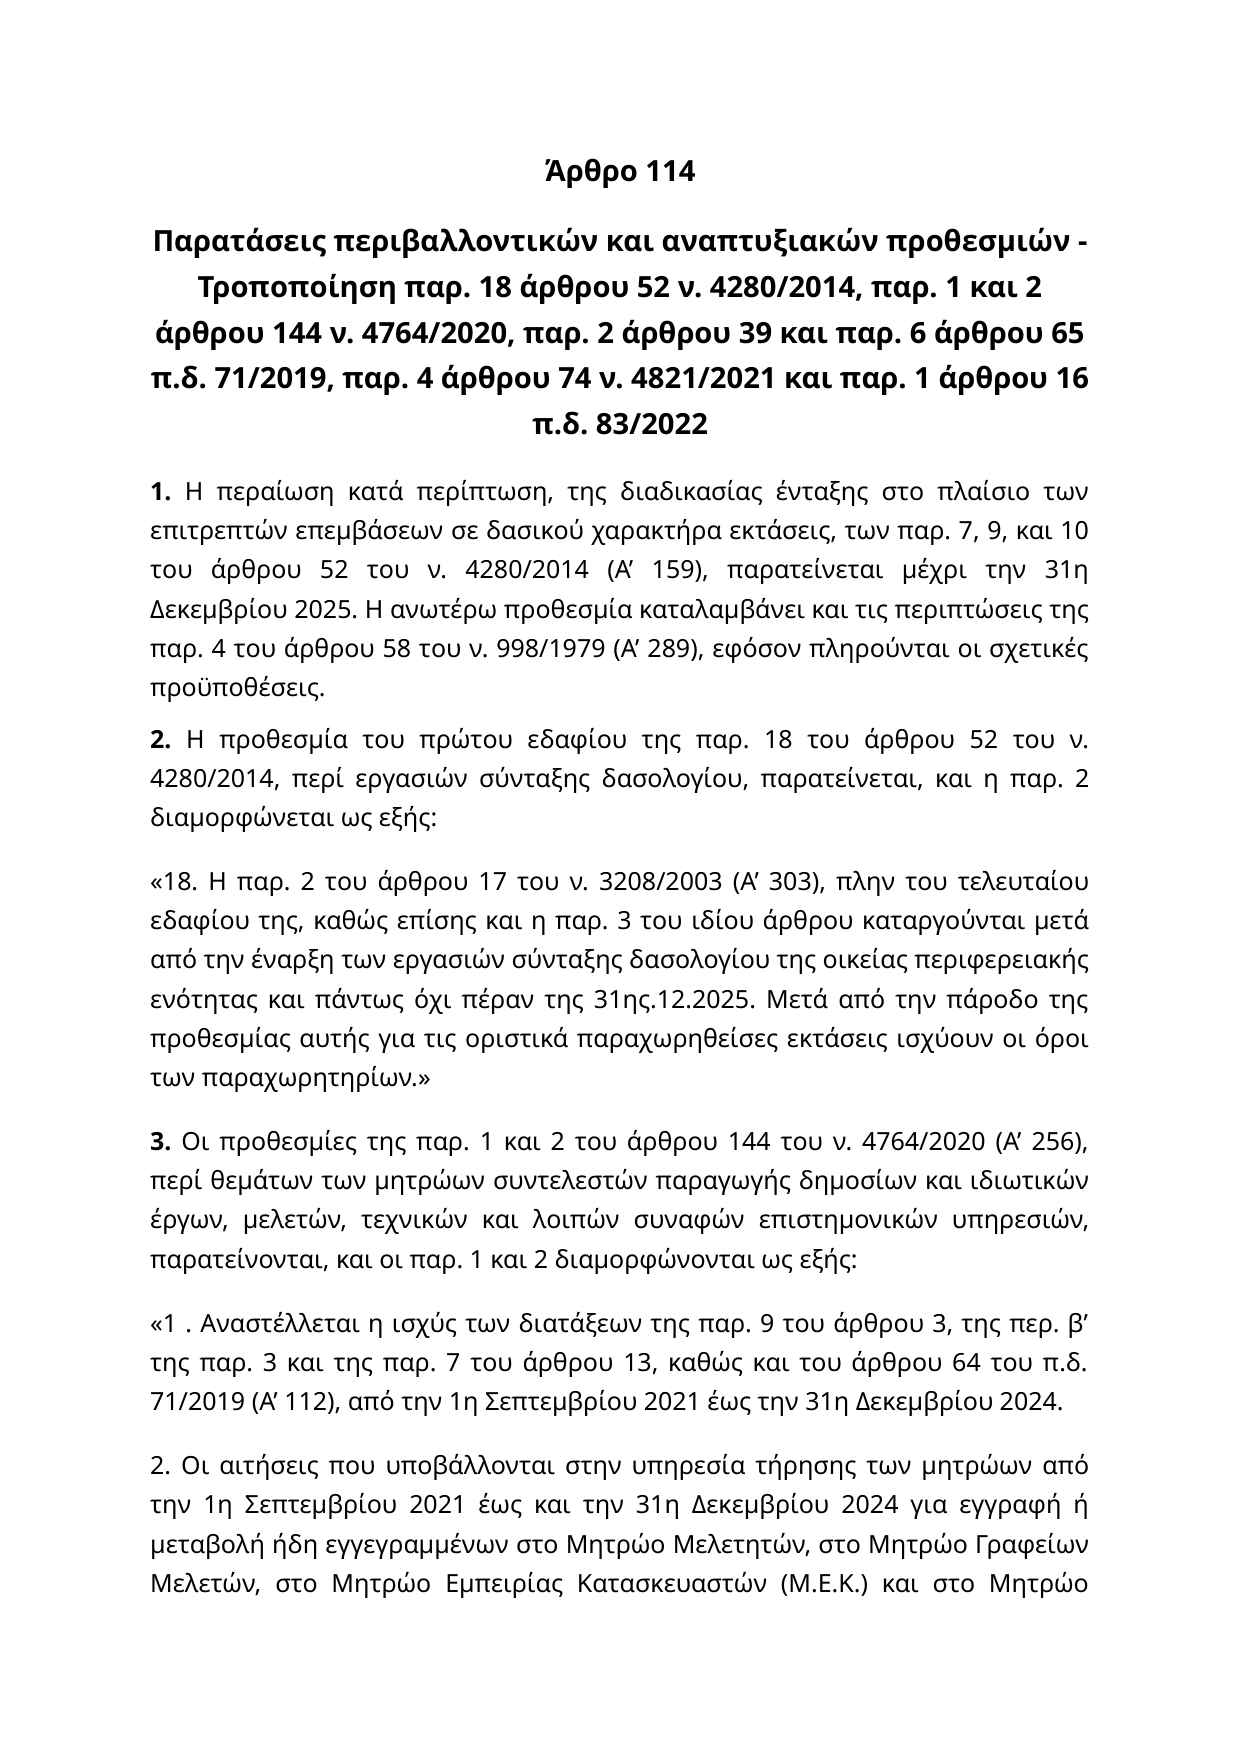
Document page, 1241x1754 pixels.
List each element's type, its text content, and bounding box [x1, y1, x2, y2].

subtitle Άρθρο 114 [150, 150, 1090, 190]
text 2. Οι αιτήσεις που υποβάλλονται στην υπηρεσία τήρησης των μητρώων από την 1η Σεπτεμβρίου 2021 έως και την 31η Δεκεμβρίου 2024 για εγγραφή ή μεταβολή ήδη εγγεγραμμένων στο Μητρώο Μελετητών, στο Μητρώο Γραφείων Μελετών, στο Μητρώο Εμπειρίας Κατασκευαστών (Μ.Ε.Κ.) και στο Μητρώο [150, 1448, 1090, 1599]
text 3. Οι προθεσμίες της παρ. 1 και 2 του άρθρου 144 του ν. 4764/2020 (Α’ 256), περί θεμάτων των μητρώων συντελεστών παραγωγής δημοσίων και ιδιωτικών έργων, μελετών, τεχνικών και λοιπών συναφών επιστημονικών υπηρεσιών, παρατείνονται, και οι παρ. 1 και 2 διαμορφώνονται ως εξής: [150, 1124, 1090, 1275]
text 1. Η περαίωση κατά περίπτωση, της διαδικασίας ένταξης στο πλαίσιο των επιτρεπτών επεμβάσεων σε δασικού χαρακτήρα εκτάσεις, των παρ. 7, 9, και 10 του άρθρου 52 του ν. 4280/2014 (Α’ 159), παρατείνεται μέχρι την 31η Δεκεμβρίου 2025. Η ανωτέρω προθεσμία καταλαμβάνει και τις περιπτώσεις της παρ. 4 του άρθρου 58 του ν. 998/1979 (Α’ 289), εφόσον πληρούνται οι σχετικές προϋποθέσεις. [150, 474, 1090, 704]
text 2. Η προθεσμία του πρώτου εδαφίου της παρ. 18 του άρθρου 52 του ν. 4280/2014, περί εργασιών σύνταξης δασολογίου, παρατείνεται, και η παρ. 2 διαμορφώνεται ως εξής: [150, 721, 1090, 834]
text «1 . Αναστέλλεται η ισχύς των διατάξεων της παρ. 9 του άρθρου 3, της περ. β’ της παρ. 3 και της παρ. 7 του άρθρου 13, καθώς και του άρθρου 64 του π.δ. 71/2019 (Α’ 112), από την 1η Σεπτεμβρίου 2021 έως την 31η Δεκεμβρίου 2024. [150, 1305, 1090, 1418]
text «18. Η παρ. 2 του άρθρου 17 του ν. 3208/2003 (Α’ 303), πλην του τελευταίου εδαφίου της, καθώς επίσης και η παρ. 3 του ιδίου άρθρου καταργούνται μετά από την έναρξη των εργασιών σύνταξης δασολογίου της οικείας περιφερειακής ενότητας και πάντως όχι πέραν της 31ης.12.2025. Μετά από την πάροδο της προθεσμίας αυτής για τις οριστικά παραχωρηθείσες εκτάσεις ισχύουν οι όροι των παραχωρητηρίων.» [150, 864, 1090, 1094]
subtitle Παρατάσεις περιβαλλοντικών και αναπτυξιακών προθεσμιών - Τροποποίηση παρ. 18 άρθρου 52 ν. 4280/2014, παρ. 1 και 2 άρθρου 144 ν. 4764/2020, παρ. 2 άρθρου 39 και παρ. 6 άρθρου 65 π.δ. 71/2019, παρ. 4 άρθρου 74 ν. 4821/2021 και παρ. 1 άρθρου 16 π.δ. 83/2022 [150, 221, 1090, 443]
